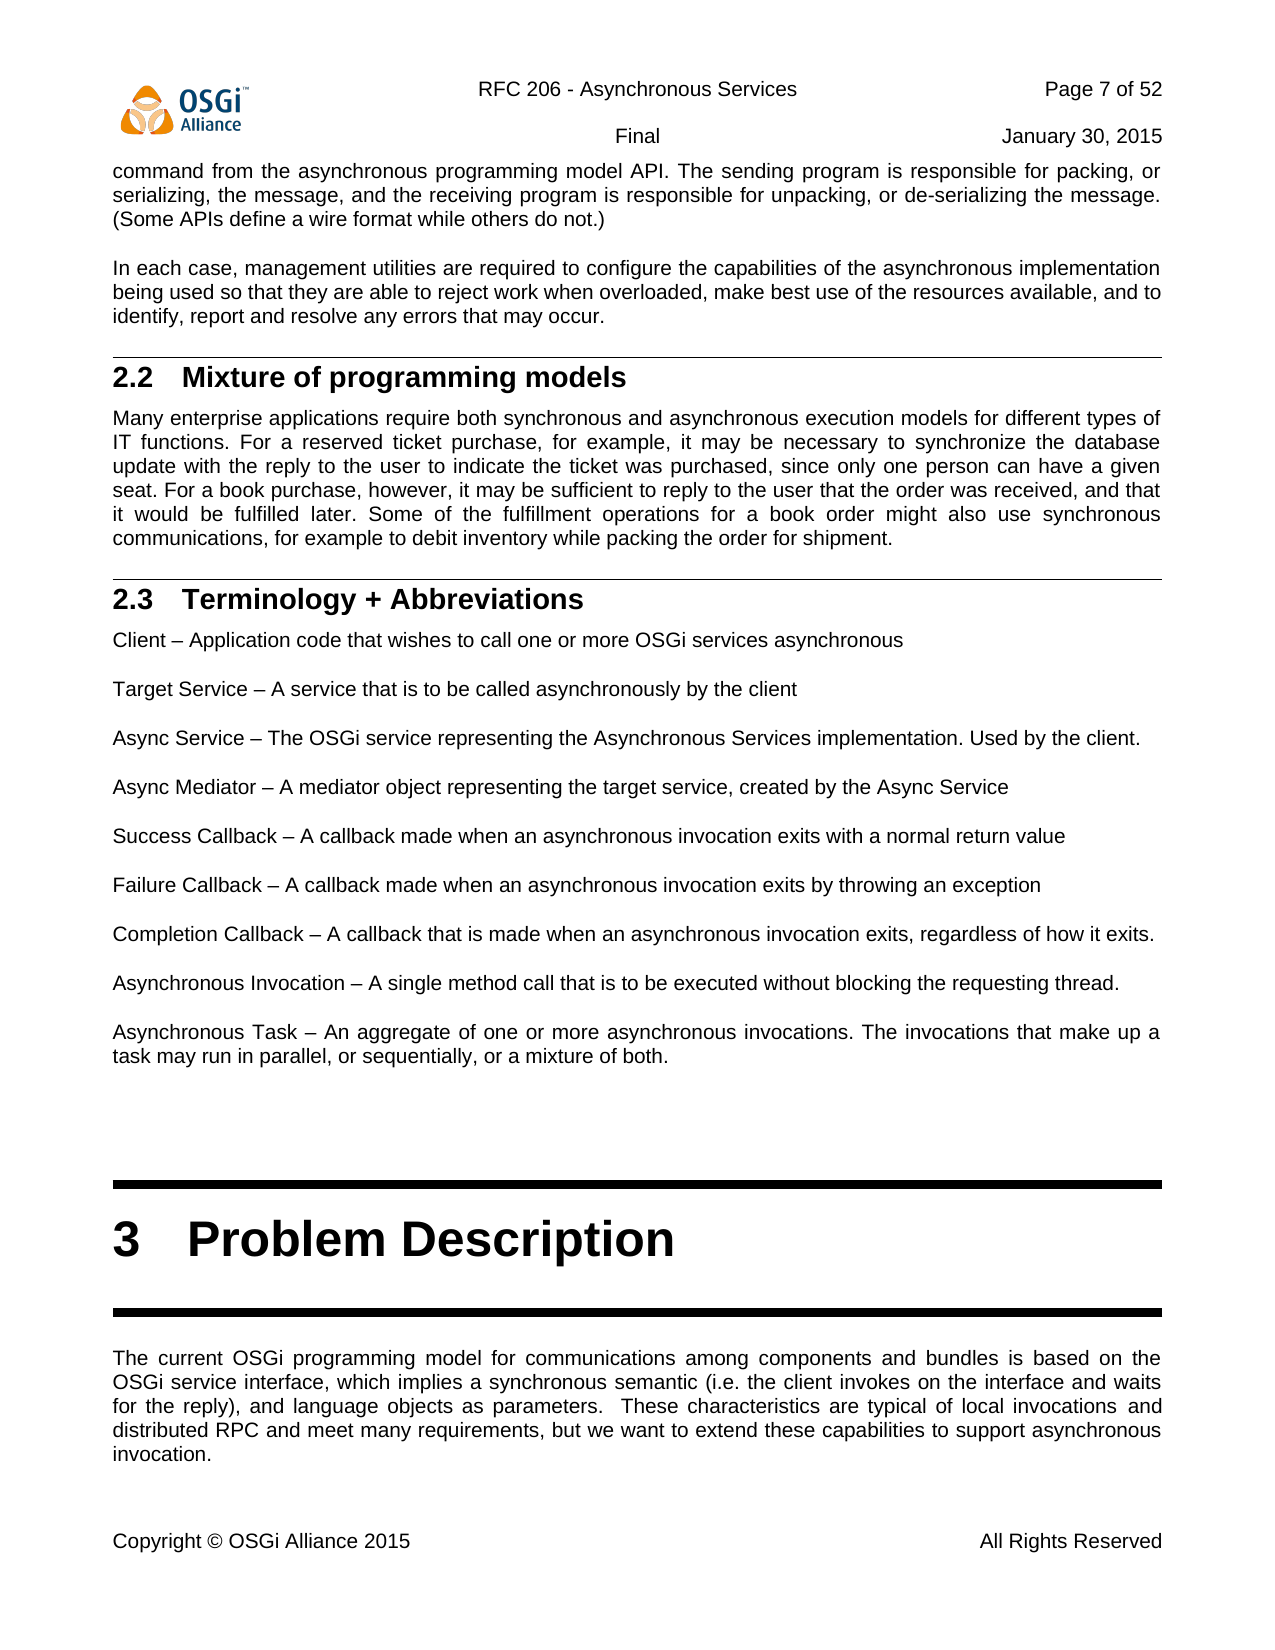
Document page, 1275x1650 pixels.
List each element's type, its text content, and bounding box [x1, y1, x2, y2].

text Client – Application code that wishes to call one or more OSGi services asynchronous [112, 628, 1162, 652]
text Asynchronous Invocation – A single method call that is to be executed without blocking the requesting thread. [112, 971, 1162, 995]
text Success Callback – A callback made when an asynchronous invocation exits with a normal return value [112, 824, 1162, 848]
text Many enterprise applications require both synchronous and asynchronous execution models for different types of IT functions. For a reserved ticket purchase, for example, it may be necessary to synchronize the database update with the reply to the user to indicate the ticket was purchased, since only one person can have a given seat. For a book purchase, however, it may be sufficient to reply to the user that the order was received, and that it would be fulfilled later. Some of the fulfillment operations for a book order might also use synchronous communications, for example to debit inventory while packing the order for shipment. [112, 406, 1162, 550]
text Async Mediator – A mediator object representing the target service, created by the Async Service [112, 775, 1162, 799]
text The current OSGi programming model for communications among components and bundles is based on the OSGi service interface, which implies a synchronous semantic (i.e. the client invokes on the interface and waits for the reply), and language objects as parameters. These characteristics are typical of local invocations and distributed RPC and meet many requirements, but we want to extend these capabilities to support asynchronous invocation. [112, 1346, 1162, 1466]
text Async Service – The OSGi service representing the Asynchronous Services implementation. Used by the client. [112, 726, 1162, 750]
text Asynchronous Task – An aggregate of one or more asynchronous invocations. The invocations that make up a task may run in parallel, or sequentially, or a mixture of both. [112, 1020, 1162, 1068]
text Failure Callback – A callback made when an asynchronous invocation exits by throwing an exception [112, 873, 1162, 897]
picture [113, 78, 257, 142]
text Completion Callback – A callback that is made when an asynchronous invocation exits, regardless of how it exits. [112, 922, 1162, 946]
text command from the asynchronous programming model API. The sending program is responsible for packing, or serializing, the message, and the receiving program is responsible for unpacking, or de-serializing the message. (Some APIs define a wire format while others do not.) [112, 159, 1162, 231]
text Target Service – A service that is to be called asynchronously by the client [112, 677, 1162, 701]
subtitle Problem Description [112, 1181, 1162, 1317]
subtitle Mixture of programming models [112, 358, 1162, 393]
subtitle Terminology + Abbreviations [112, 580, 1162, 616]
text In each case, management utilities are required to configure the capabilities of the asynchronous implementation being used so that they are able to reject work when overloaded, make best use of the resources available, and to identify, report and resolve any errors that may occur. [112, 256, 1162, 328]
